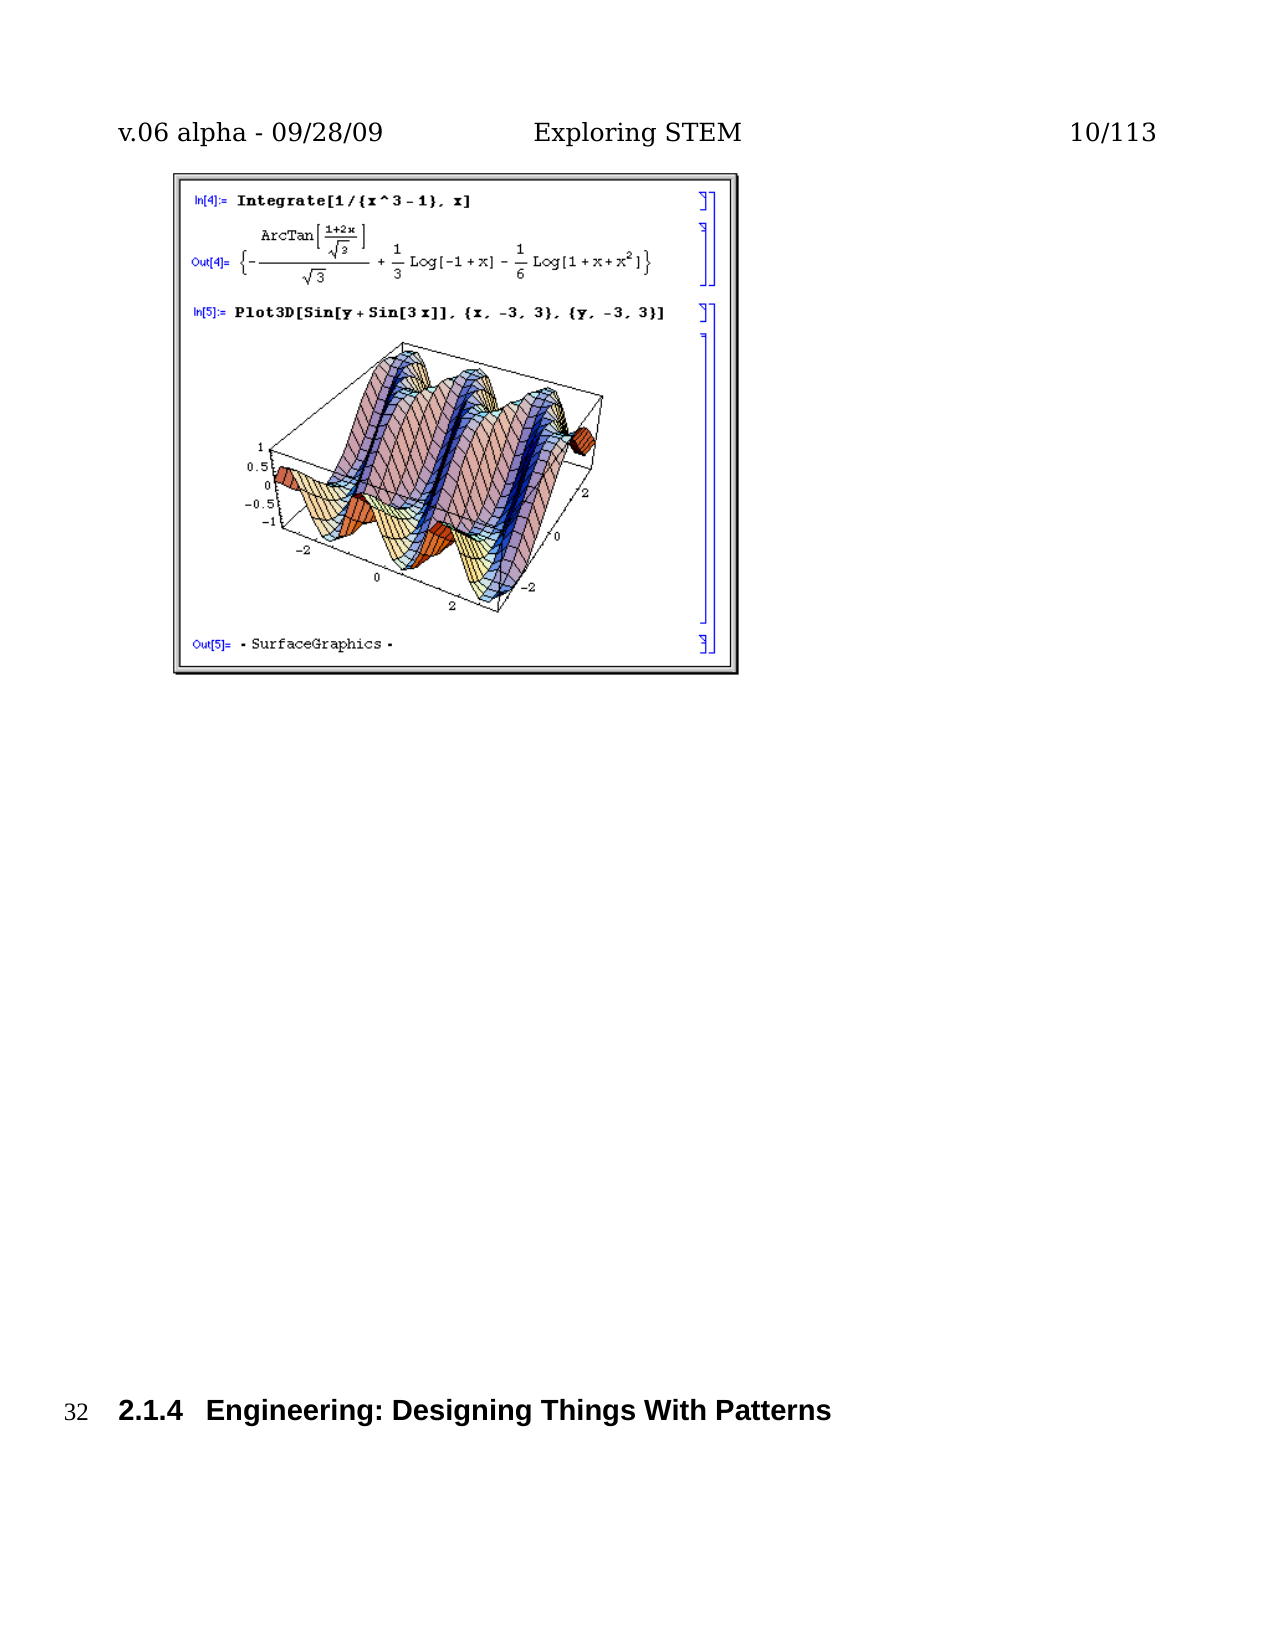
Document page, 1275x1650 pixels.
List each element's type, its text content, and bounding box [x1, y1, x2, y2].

picture [172, 172, 740, 676]
subtitle Engineering: Designing Things With Patterns [118, 1393, 1157, 1427]
